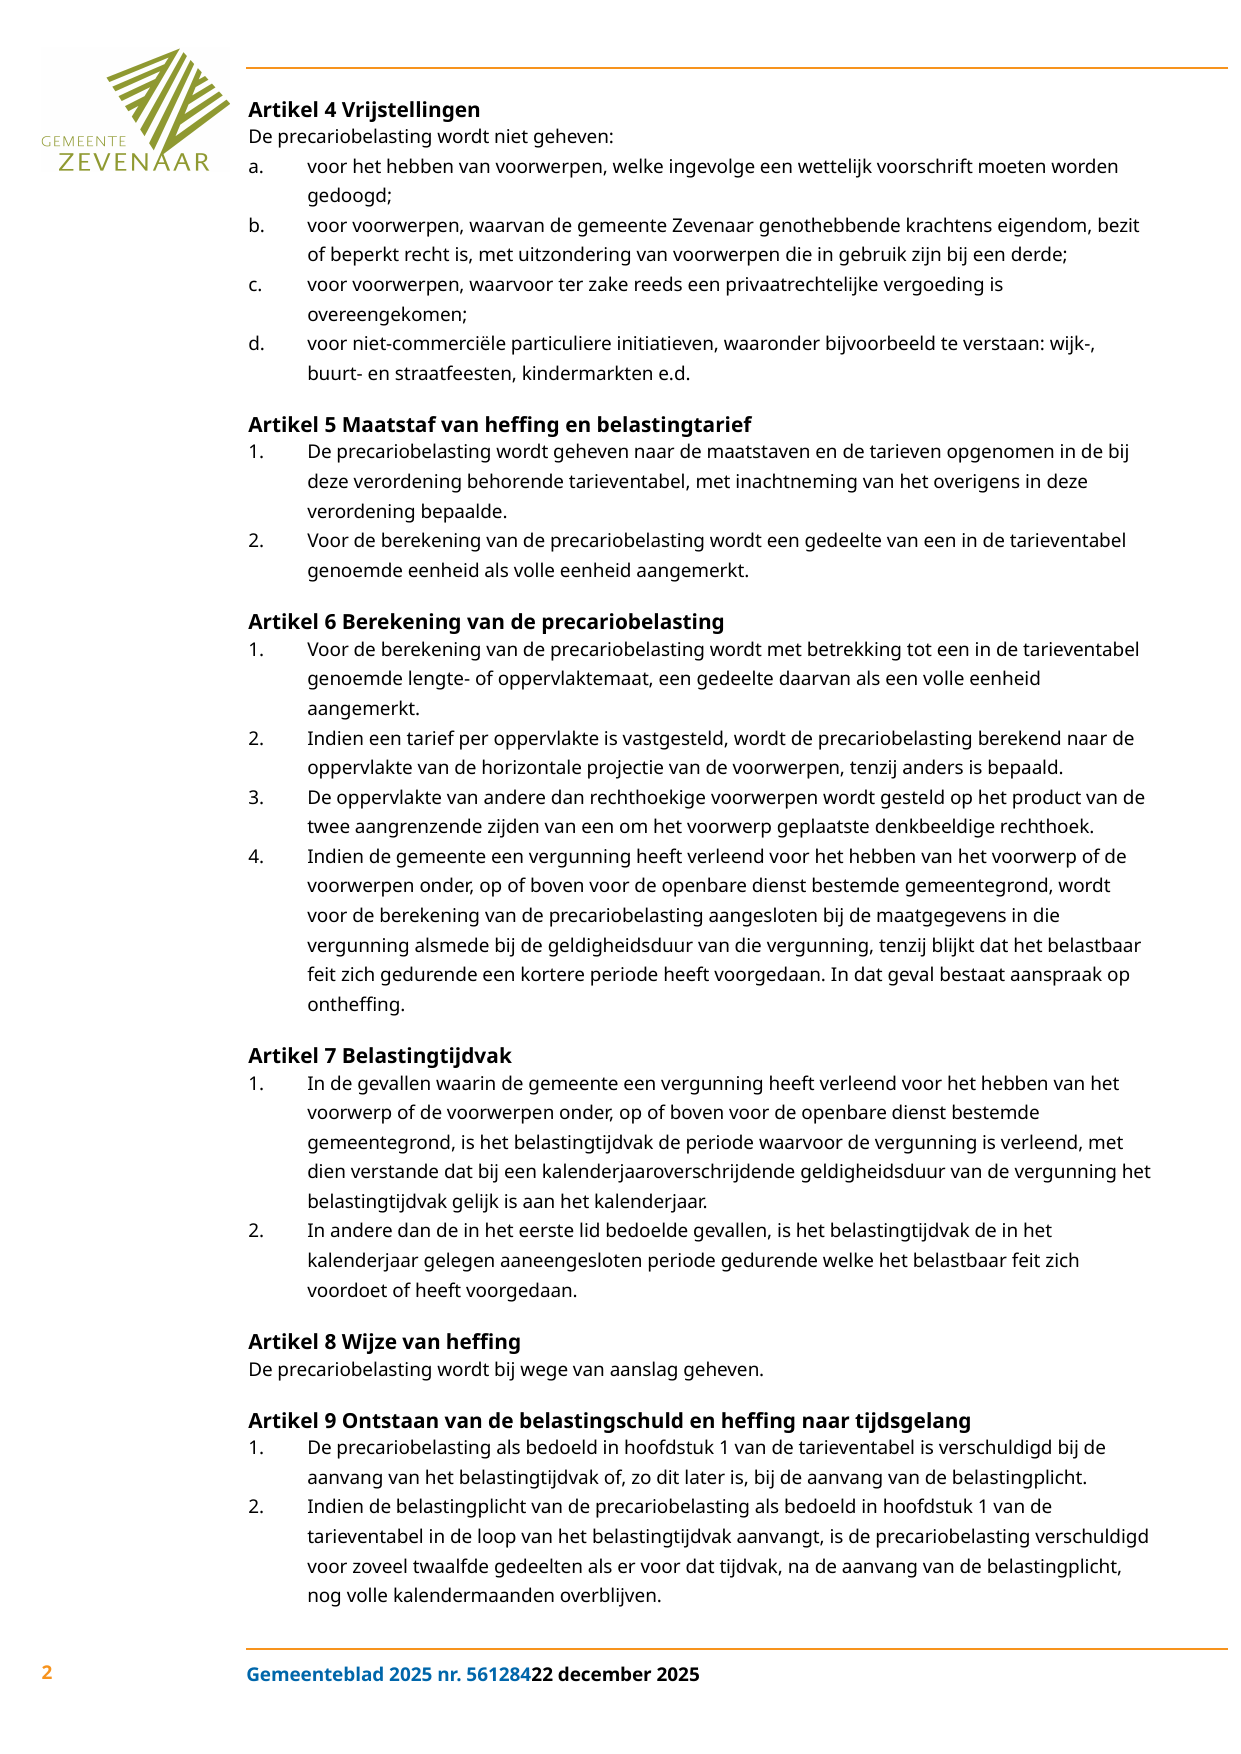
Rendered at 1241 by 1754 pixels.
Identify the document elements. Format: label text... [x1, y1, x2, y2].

list De precariobelasting wordt geheven naar de maatstaven en de tarieven opgenomen in de bij deze verordening behorende tarieventabel, met inachtneming van het overigens in deze verordening bepaalde. [248, 439, 1152, 524]
text Artikel 9 Ontstaan van de belastingschuld en heffing naar tijdsgelang [248, 1406, 1152, 1434]
list voor voorwerpen, waarvoor ter zake reeds een privaatrechtelijke vergoeding is overeengekomen; [248, 271, 1152, 326]
list voor het hebben van voorwerpen, welke ingevolge een wettelijk voorschrift moeten worden gedoogd; [248, 153, 1152, 208]
text Artikel 4 Vrijstellingen [248, 95, 1152, 123]
list voor niet-commerciële particuliere initiatieven, waaronder bijvoorbeeld te verstaan: wijk-, buurt- en straatfeesten, kindermarkten e.d. [248, 330, 1152, 386]
list Indien de belastingplicht van de precariobelasting als bedoeld in hoofdstuk 1 van de tarieventabel in de loop van het belastingtijdvak aanvangt, is de precariobelasting verschuldigd voor zoveel twaalfde gedeelten als er voor dat tijdvak, na de aanvang van de belastingplicht, nog volle kalendermaanden overblijven. [248, 1494, 1152, 1608]
text Artikel 5 Maatstaf van heffing en belastingtarief [248, 410, 1152, 439]
text De precariobelasting wordt bij wege van aanslag geheven. [248, 1356, 1152, 1381]
list Indien de gemeente een vergunning heeft verleend voor het hebben van het voorwerp of de voorwerpen onder, op of boven voor de openbare dienst bestemde gemeentegrond, wordt voor de berekening van de precariobelasting aangesloten bij de maatgegevens in die vergunning alsmede bij de geldigheidsduur van die vergunning, tenzij blijkt dat het belastbaar feit zich gedurende een kortere periode heeft voorgedaan. In dat geval bestaat aanspraak op ontheffing. [248, 843, 1152, 1017]
list De precariobelasting als bedoeld in hoofdstuk 1 van de tarieventabel is verschuldigd bij de aanvang van het belastingtijdvak of, zo dit later is, bij de aanvang van de belastingplicht. [248, 1434, 1152, 1490]
list In de gevallen waarin de gemeente een vergunning heeft verleend voor het hebben van het voorwerp of de voorwerpen onder, op of boven voor de openbare dienst bestemde gemeentegrond, is het belastingtijdvak de periode waarvoor de vergunning is verleend, met dien verstande dat bij een kalenderjaaroverschrijdende geldigheidsduur van de vergunning het belastingtijdvak gelijk is aan het kalenderjaar. [248, 1070, 1152, 1214]
list Voor de berekening van de precariobelasting wordt met betrekking tot een in de tarieventabel genoemde lengte- of oppervlaktemaat, een gedeelte daarvan als een volle eenheid aangemerkt. [248, 636, 1152, 721]
text Artikel 8 Wijze van heffing [248, 1327, 1152, 1356]
list Voor de berekening van de precariobelasting wordt een gedeelte van een in de tarieventabel genoemde eenheid als volle eenheid aangemerkt. [248, 527, 1152, 583]
text Artikel 7 Belastingtijdvak [248, 1041, 1152, 1070]
text De precariobelasting wordt niet geheven: [248, 123, 1152, 149]
text Artikel 6 Berekening van de precariobelasting [248, 607, 1152, 636]
list Indien een tarief per oppervlakte is vastgesteld, wordt de precariobelasting berekend naar de oppervlakte van de horizontale projectie van de voorwerpen, tenzij anders is bepaald. [248, 725, 1152, 780]
list voor voorwerpen, waarvan de gemeente Zevenaar genothebbende krachtens eigendom, bezit of beperkt recht is, met uitzondering van voorwerpen die in gebruik zijn bij een derde; [248, 212, 1152, 267]
picture [41, 47, 231, 172]
list In andere dan de in het eerste lid bedoelde gevallen, is het belastingtijdvak de in het kalenderjaar gelegen aaneengesloten periode gedurende welke het belastbaar feit zich voordoet of heeft voorgedaan. [248, 1218, 1152, 1303]
list De oppervlakte van andere dan rechthoekige voorwerpen wordt gesteld op het product van de twee aangrenzende zijden van een om het voorwerp geplaatste denkbeeldige rechthoek. [248, 784, 1152, 839]
